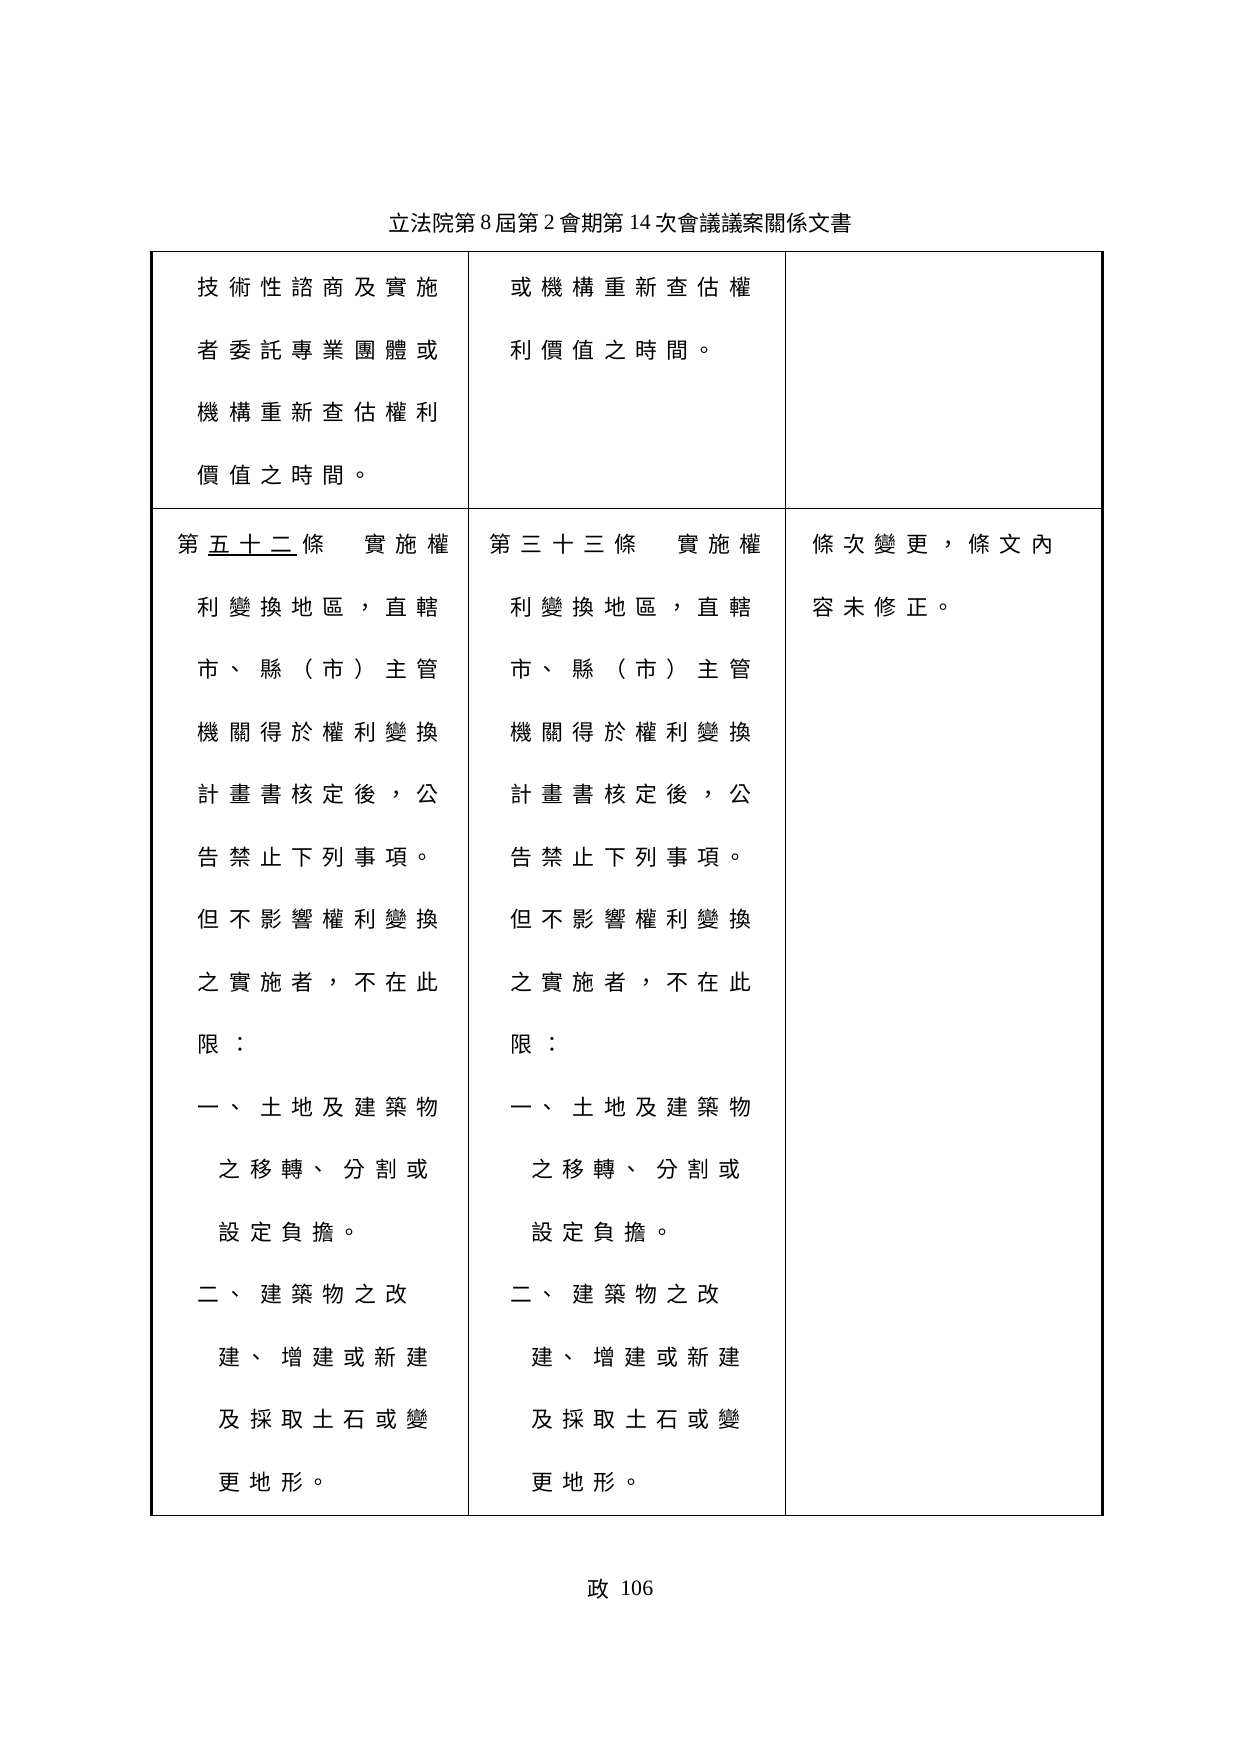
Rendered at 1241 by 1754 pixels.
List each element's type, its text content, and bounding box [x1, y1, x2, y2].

table_cell 第三十三條 實施權利變換地區，直轄市、縣（市）主管機關得於權利變換計畫書核定後，公告禁止下列事項。但不影響權利變換之實施者，不在此限： 一、土地及建築物之移轉、分割或設定負擔。 二、建築物之改建、增建或新建及採取土石或變更地形。 [469, 509, 785, 1514]
table_cell 技術性諮商及實施者委託專業團體或機構重新查估權利價值之時間。 [153, 252, 468, 508]
table_cell 第五十二條 實施權利變換地區，直轄市、縣（市）主管機關得於權利變換計畫書核定後，公告禁止下列事項。但不影響權利變換之實施者，不在此限： 一、土地及建築物之移轉、分割或設定負擔。 二、建築物之改建、增建或新建及採取土石或變更地形。 [153, 509, 468, 1514]
table_cell 或機構重新查估權利價值之時間。 [469, 252, 785, 508]
table_cell 條次變更，條文內容未修正。 [786, 509, 1101, 1514]
table_cell [786, 252, 1101, 508]
